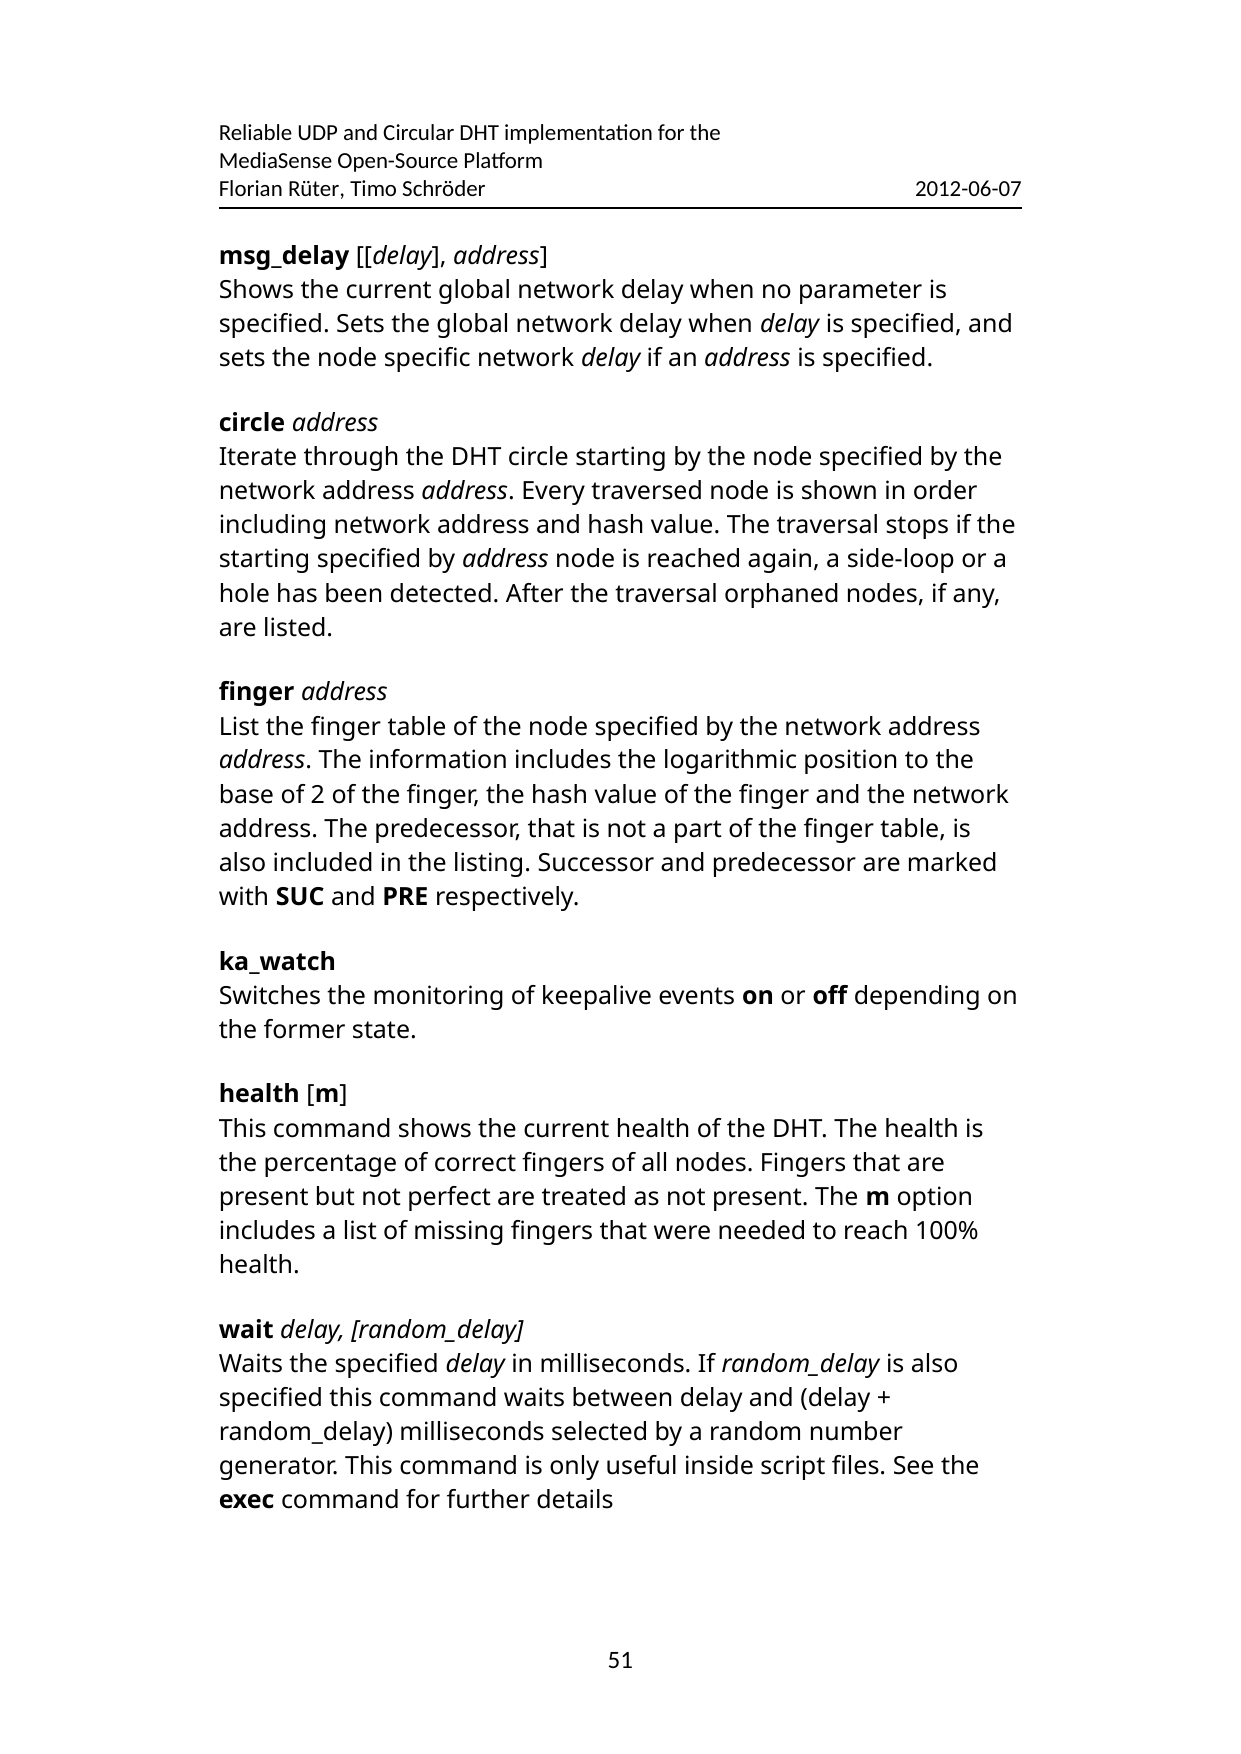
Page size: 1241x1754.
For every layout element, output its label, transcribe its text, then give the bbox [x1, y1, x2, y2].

text health [m] This command shows the current health of the DHT. The health is the percentage of correct fingers of all nodes. Fingers that are present but not perfect are treated as not present. The m option includes a list of missing fingers that were needed to reach 100% health. [218, 1076, 1022, 1281]
text msg_delay [[delay], address] Shows the current global network delay when no parameter is specified. Sets the global network delay when delay is specified, and sets the node specific network delay if an address is specified. [218, 238, 1022, 374]
text finger address List the finger table of the node specified by the network address address. The information includes the logarithmic position to the base of 2 of the finger, the hash value of the finger and the network address. The predecessor, that is not a part of the finger table, is also included in the listing. Successor and predecessor are marked with SUC and PRE respectively. [218, 674, 1022, 912]
text ka_watch Switches the monitoring of keepalive events on or off depending on the former state. [218, 943, 1022, 1045]
text circle address Iterate through the DHT circle starting by the node specified by the network address address. Every traversed node is shown in order including network address and hash value. The traversal stops if the starting specified by address node is reached again, a side-loop or a hole has been detected. After the traversal orphaned nodes, if any, are listed. [218, 405, 1022, 643]
text wait delay, [random_delay] Waits the specified delay in milliseconds. If random_delay is also specified this command waits between delay and (delay + random_delay) milliseconds selected by a random number generator. This command is only useful inside script files. See the exec command for further details [218, 1311, 1022, 1516]
